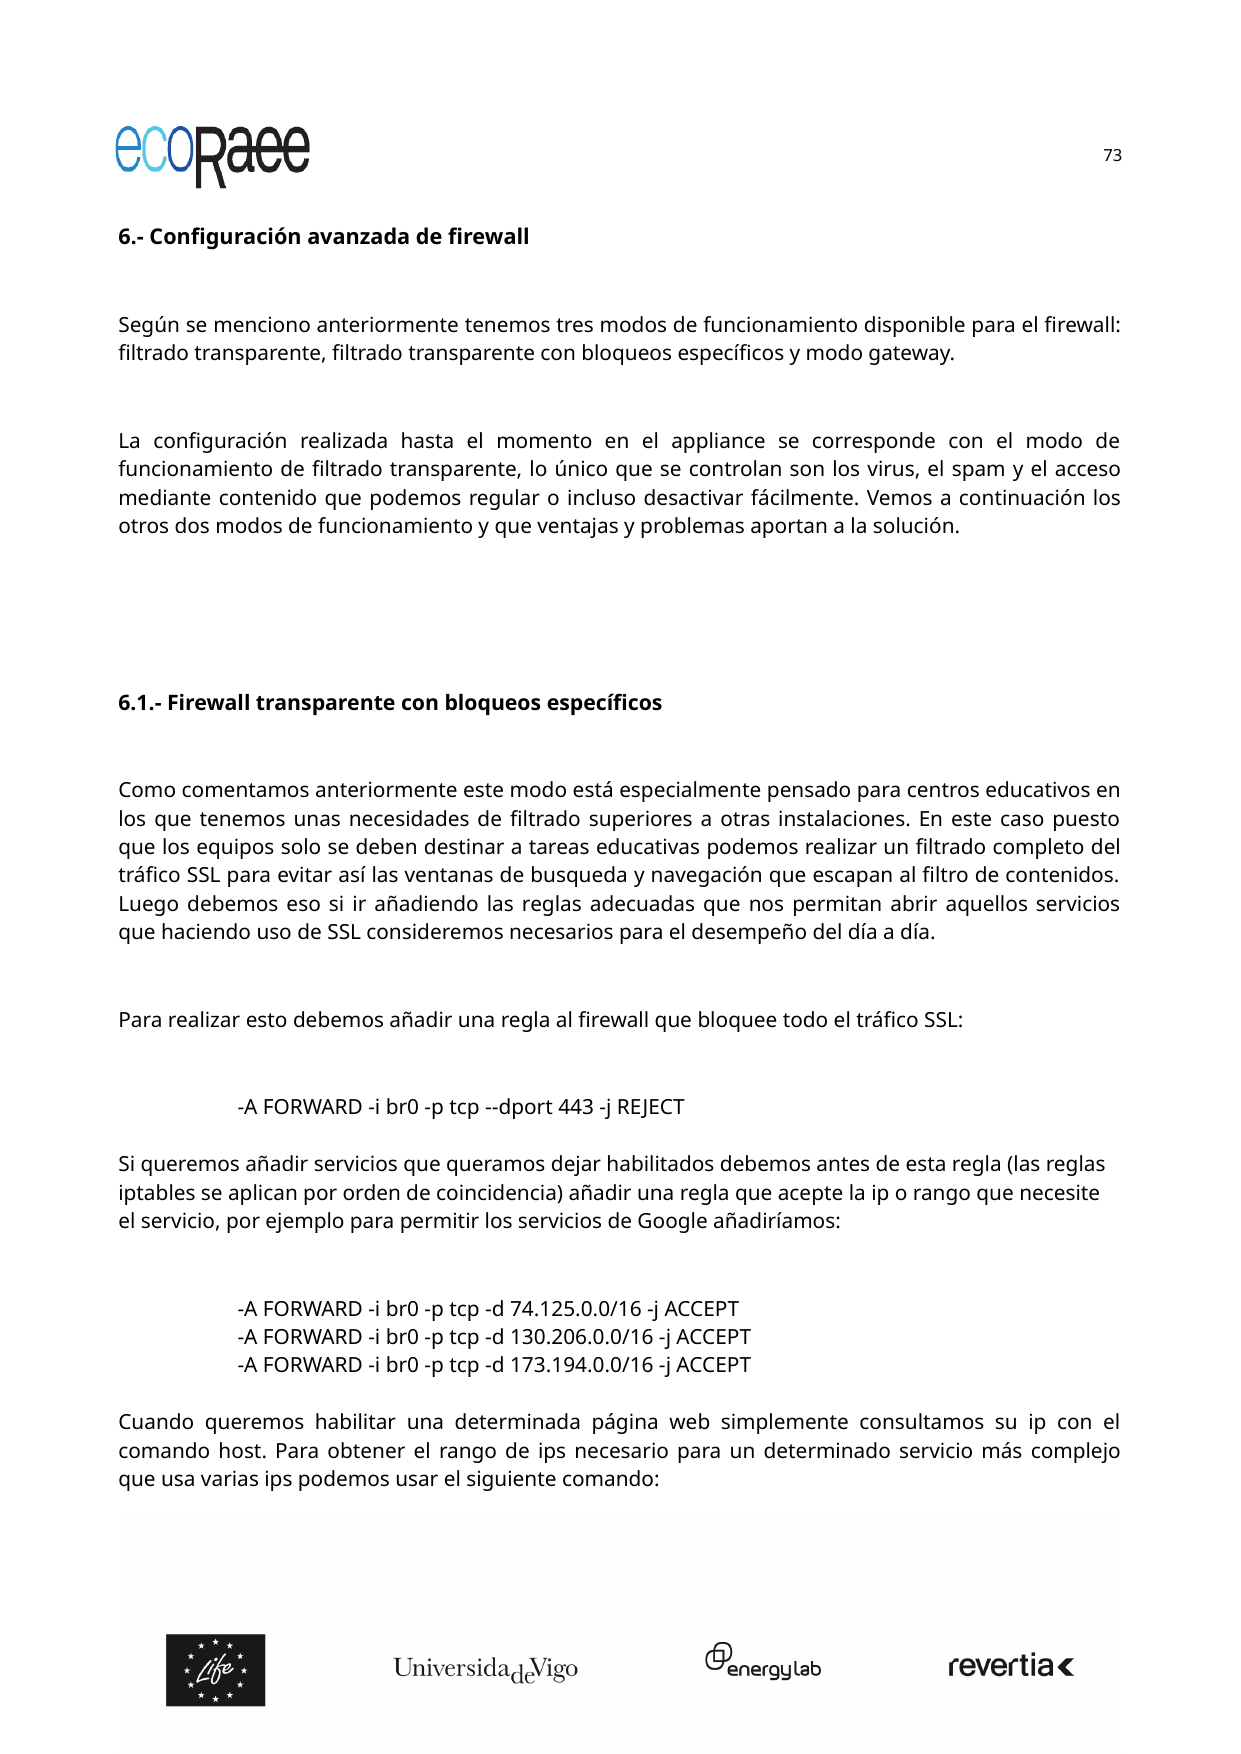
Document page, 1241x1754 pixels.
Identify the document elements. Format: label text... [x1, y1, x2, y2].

text 6.1.- Firewall transparente con bloqueos específicos [118, 687, 1122, 716]
text -A FORWARD -i br0 -p tcp --dport 443 -j REJECT [237, 1092, 1122, 1121]
picture [118, 1514, 1123, 1754]
text La configuración realizada hasta el momento en el appliance se corresponde con el modo de funcionamiento de filtrado transparente, lo único que se controlan son los virus, el spam y el acceso mediante contenido que podemos regular o incluso desactivar fácilmente. Vemos a continuación los otros dos modos de funcionamiento y que ventajas y problemas aportan a la solución. [118, 426, 1122, 540]
text Para realizar esto debemos añadir una regla al firewall que bloquee todo el tráfico SSL: [118, 1005, 1122, 1033]
picture [114, 124, 311, 190]
text -A FORWARD -i br0 -p tcp -d 130.206.0.0/16 -j ACCEPT [237, 1322, 1122, 1351]
text Como comentamos anteriormente este modo está especialmente pensado para centros educativos en los que tenemos unas necesidades de filtrado superiores a otras instalaciones. En este caso puesto que los equipos solo se deben destinar a tareas educativas podemos realizar un filtrado completo del tráfico SSL para evitar así las ventanas de busqueda y navegación que escapan al filtro de contenidos. Luego debemos eso si ir añadiendo las reglas adecuadas que nos permitan abrir aquellos servicios que haciendo uso de SSL consideremos necesarios para el desempeño del día a día. [118, 775, 1122, 946]
text -A FORWARD -i br0 -p tcp -d 74.125.0.0/16 -j ACCEPT [237, 1294, 1122, 1322]
text 6.- Configuración avanzada de firewall [118, 221, 1122, 251]
text Cuando queremos habilitar una determinada página web simplemente consultamos su ip con el comando host. Para obtener el rango de ips necesario para un determinado servicio más complejo que usa varias ips podemos usar el siguiente comando: [118, 1407, 1122, 1493]
text Si queremos añadir servicios que queramos dejar habilitados debemos antes de esta regla (las reglas iptables se aplican por orden de coincidencia) añadir una regla que acepte la ip o rango que necesite el servicio, por ejemplo para permitir los servicios de Google añadiríamos: [118, 1149, 1122, 1235]
text -A FORWARD -i br0 -p tcp -d 173.194.0.0/16 -j ACCEPT [237, 1351, 1122, 1379]
text Según se menciono anteriormente tenemos tres modos de funcionamiento disponible para el firewall: filtrado transparente, filtrado transparente con bloqueos específicos y modo gateway. [118, 310, 1122, 367]
